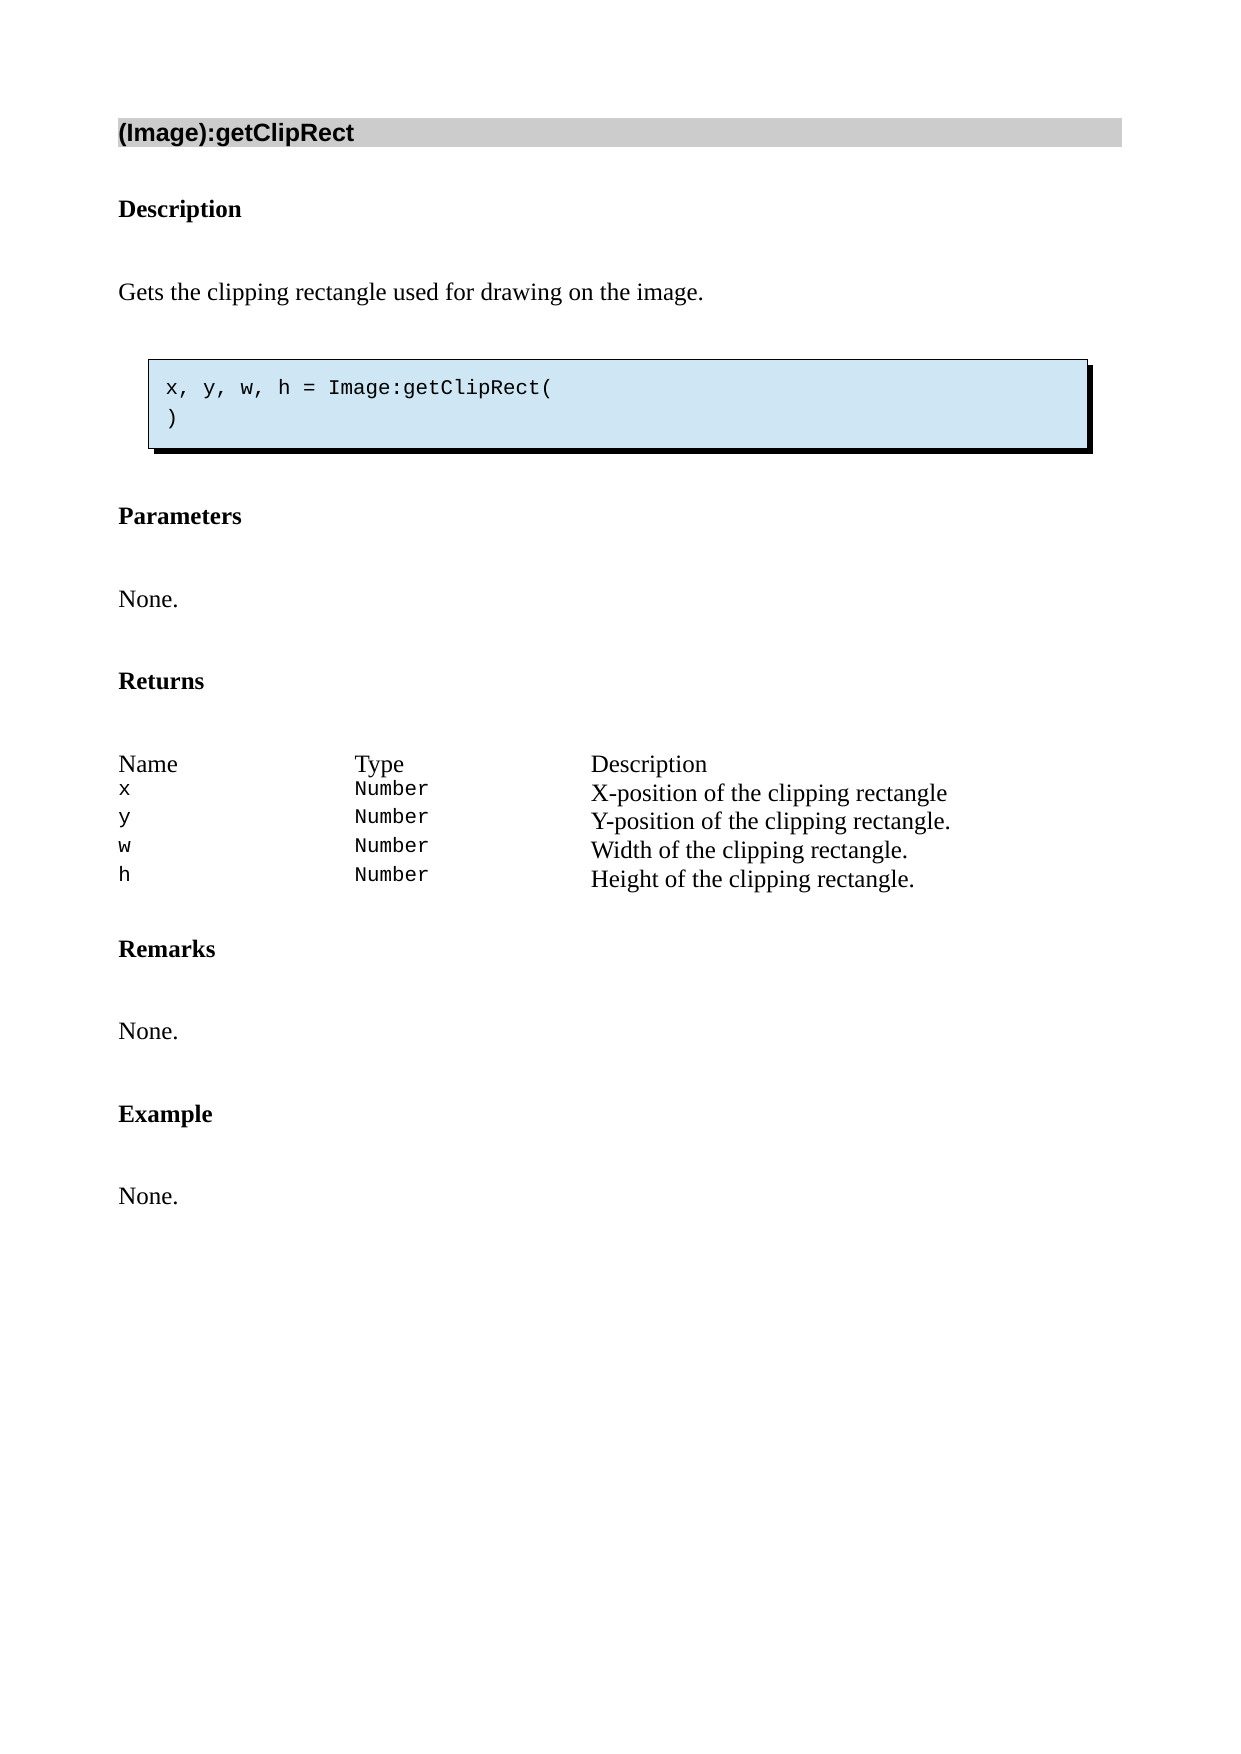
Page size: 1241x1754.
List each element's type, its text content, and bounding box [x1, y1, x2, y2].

table_cell Height of the clipping rectangle. [591, 864, 1122, 893]
table_header Type [354, 749, 591, 778]
table_header Name [118, 749, 354, 778]
table_header Description [591, 749, 1122, 778]
text Gets the clipping rectangle used for drawing on the image. [118, 277, 1122, 306]
table_cell Number [354, 835, 591, 864]
text None. [118, 1016, 1122, 1045]
text None. [118, 1181, 1122, 1210]
table_cell X-position of the clipping rectangle [591, 778, 1122, 806]
text None. [118, 584, 1122, 613]
table_cell w [118, 835, 354, 864]
text Remarks [118, 934, 1122, 963]
table_cell Y-position of the clipping rectangle. [591, 806, 1122, 835]
table_cell y [118, 806, 354, 835]
text Parameters [118, 501, 1122, 530]
text Example [118, 1099, 1122, 1128]
table_cell Number [354, 864, 591, 893]
table_cell Width of the clipping rectangle. [591, 835, 1122, 864]
text Returns [118, 666, 1122, 695]
text Description [118, 194, 1122, 223]
table_cell Number [354, 806, 591, 835]
text x, y, w, h = Image:getClipRect( [149, 360, 1087, 389]
subtitle (Image):getClipRect [118, 118, 1122, 147]
text ) [149, 389, 1087, 448]
table_cell Number [354, 778, 591, 806]
table_cell h [118, 864, 354, 893]
table_cell x [118, 778, 354, 806]
